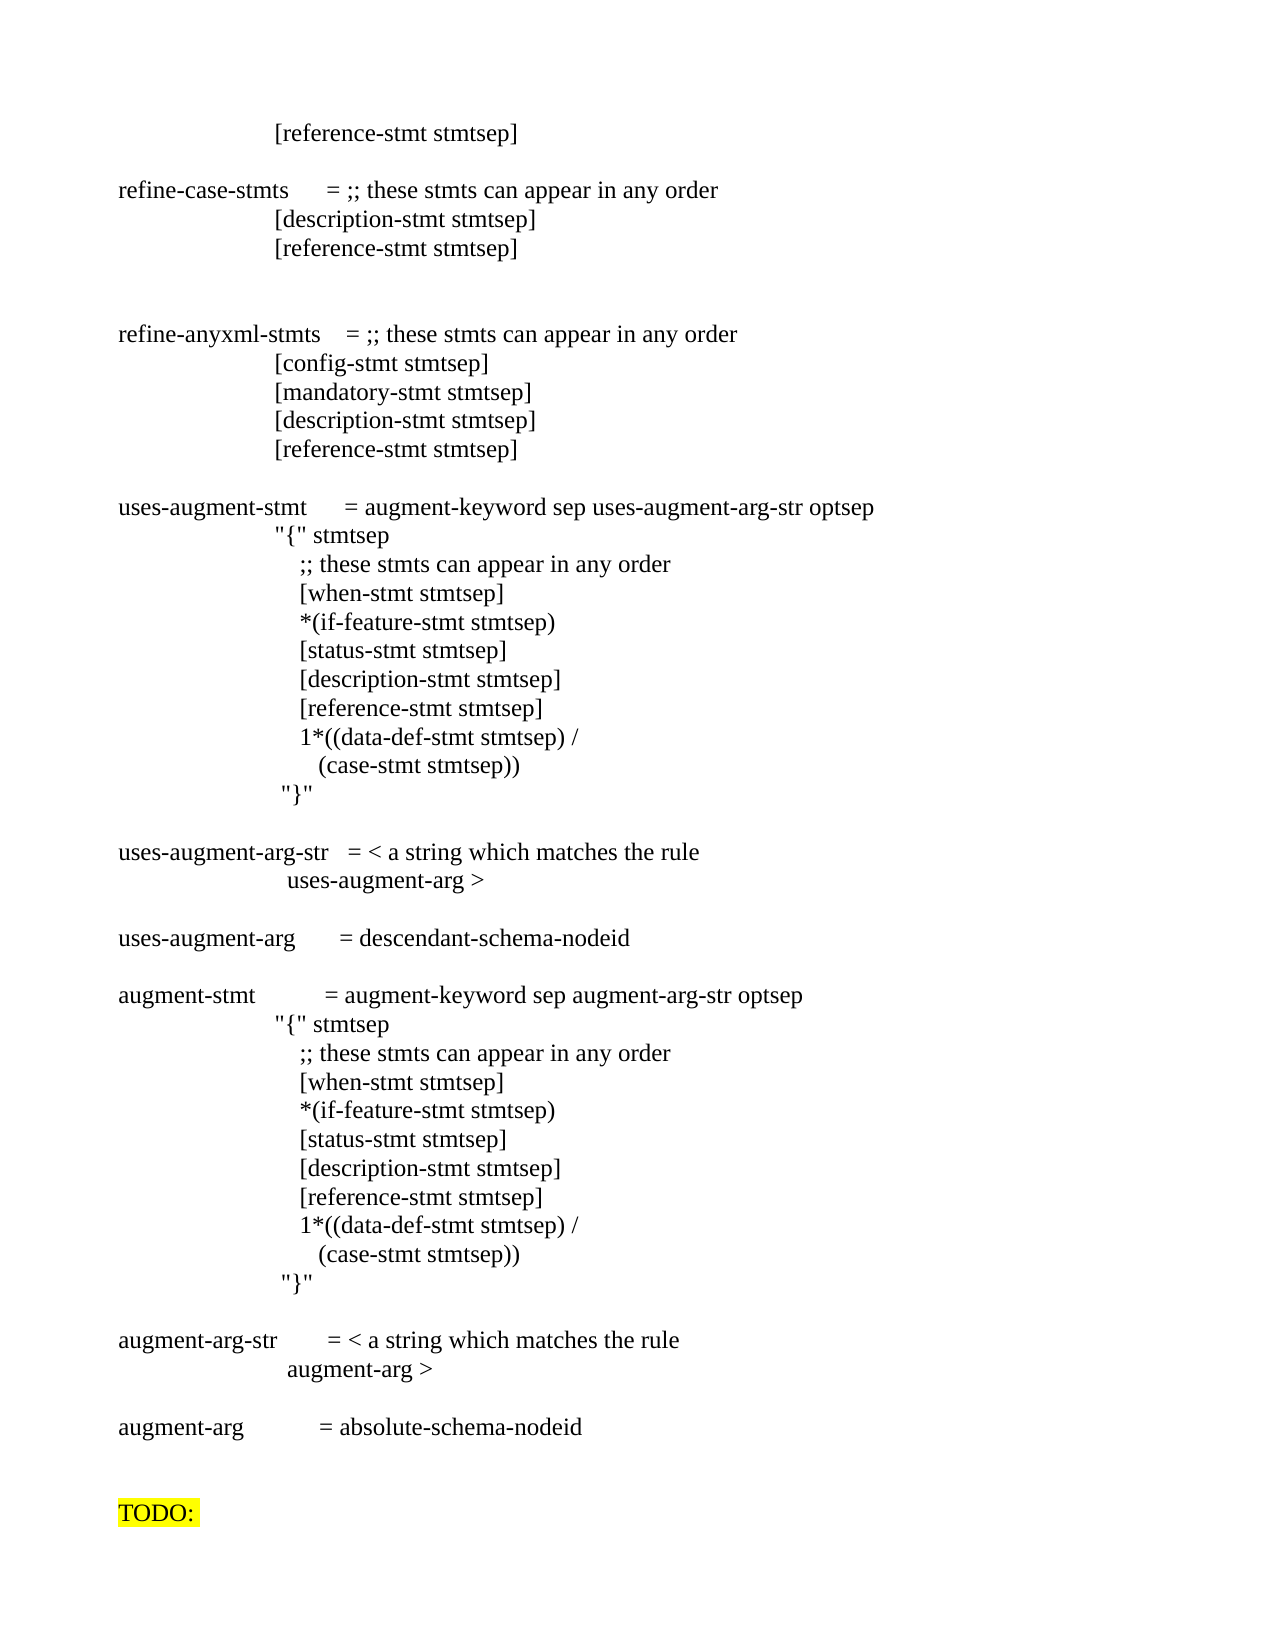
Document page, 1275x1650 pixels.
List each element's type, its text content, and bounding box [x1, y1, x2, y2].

text [description-stmt stmtsep] [118, 204, 1157, 233]
text [description-stmt stmtsep] [118, 406, 1157, 434]
text [status-stmt stmtsep] [118, 1124, 1157, 1153]
text "{" stmtsep [118, 1009, 1157, 1038]
text (case-stmt stmtsep)) [118, 751, 1157, 779]
text uses-augment-arg = descendant-schema-nodeid [118, 923, 1157, 952]
text TODO: [118, 1498, 1157, 1527]
text [description-stmt stmtsep] [118, 1153, 1157, 1182]
text 1*((data-def-stmt stmtsep) / [118, 722, 1157, 751]
text [reference-stmt stmtsep] [118, 434, 1157, 463]
text (case-stmt stmtsep)) [118, 1239, 1157, 1268]
text ;; these stmts can appear in any order [118, 549, 1157, 578]
text [status-stmt stmtsep] [118, 636, 1157, 664]
text [reference-stmt stmtsep] [118, 1182, 1157, 1211]
text ;; these stmts can appear in any order [118, 1038, 1157, 1067]
text [description-stmt stmtsep] [118, 664, 1157, 693]
text [config-stmt stmtsep] [118, 348, 1157, 377]
text [when-stmt stmtsep] [118, 1067, 1157, 1096]
text refine-case-stmts = ;; these stmts can appear in any order [118, 176, 1157, 204]
text augment-arg-str = < a string which matches the rule [118, 1326, 1157, 1354]
text uses-augment-arg-str = < a string which matches the rule [118, 837, 1157, 866]
text augment-arg > [118, 1354, 1157, 1383]
text 1*((data-def-stmt stmtsep) / [118, 1211, 1157, 1239]
text uses-augment-arg > [118, 866, 1157, 894]
text augment-arg = absolute-schema-nodeid [118, 1412, 1157, 1441]
text refine-anyxml-stmts = ;; these stmts can appear in any order [118, 319, 1157, 348]
text *(if-feature-stmt stmtsep) [118, 1096, 1157, 1124]
text [when-stmt stmtsep] [118, 578, 1157, 607]
text augment-stmt = augment-keyword sep augment-arg-str optsep [118, 981, 1157, 1009]
text [reference-stmt stmtsep] [118, 693, 1157, 722]
text "}" [118, 1268, 1157, 1297]
text [mandatory-stmt stmtsep] [118, 377, 1157, 406]
text uses-augment-stmt = augment-keyword sep uses-augment-arg-str optsep [118, 492, 1157, 521]
text "}" [118, 779, 1157, 808]
text *(if-feature-stmt stmtsep) [118, 607, 1157, 636]
text "{" stmtsep [118, 521, 1157, 549]
text [reference-stmt stmtsep] [118, 233, 1157, 262]
text [reference-stmt stmtsep] [118, 118, 1157, 147]
